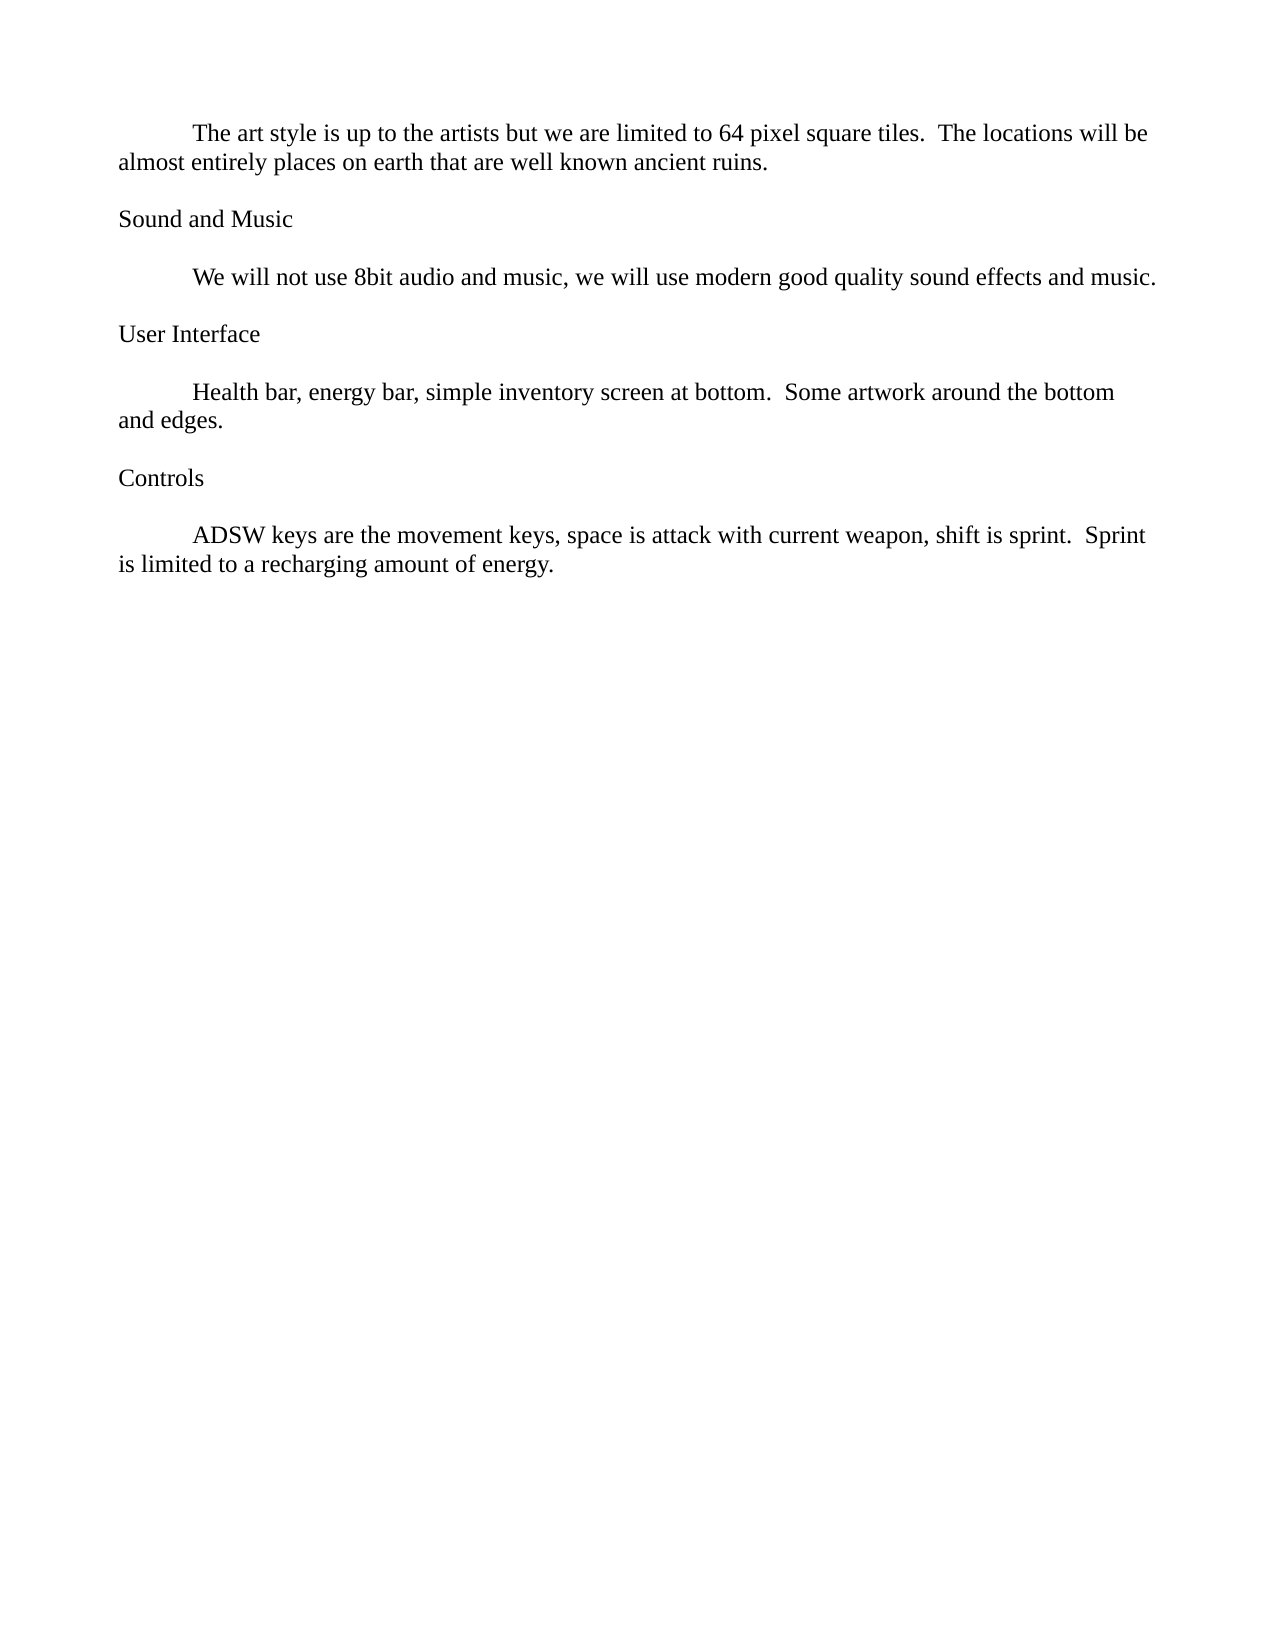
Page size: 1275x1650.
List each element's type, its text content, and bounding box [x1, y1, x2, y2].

text User Interface [118, 319, 1157, 348]
text We will not use 8bit audio and music, we will use modern good quality sound effects and music. [118, 262, 1157, 291]
text ADSW keys are the movement keys, space is attack with current weapon, shift is sprint. Sprint is limited to a recharging amount of energy. [118, 521, 1157, 578]
text Health bar, energy bar, simple inventory screen at bottom. Some artwork around the bottom and edges. [118, 377, 1157, 434]
text Controls [118, 463, 1157, 492]
text Sound and Music [118, 204, 1157, 233]
text The art style is up to the artists but we are limited to 64 pixel square tiles. The locations will be almost entirely places on earth that are well known ancient ruins. [118, 118, 1157, 176]
